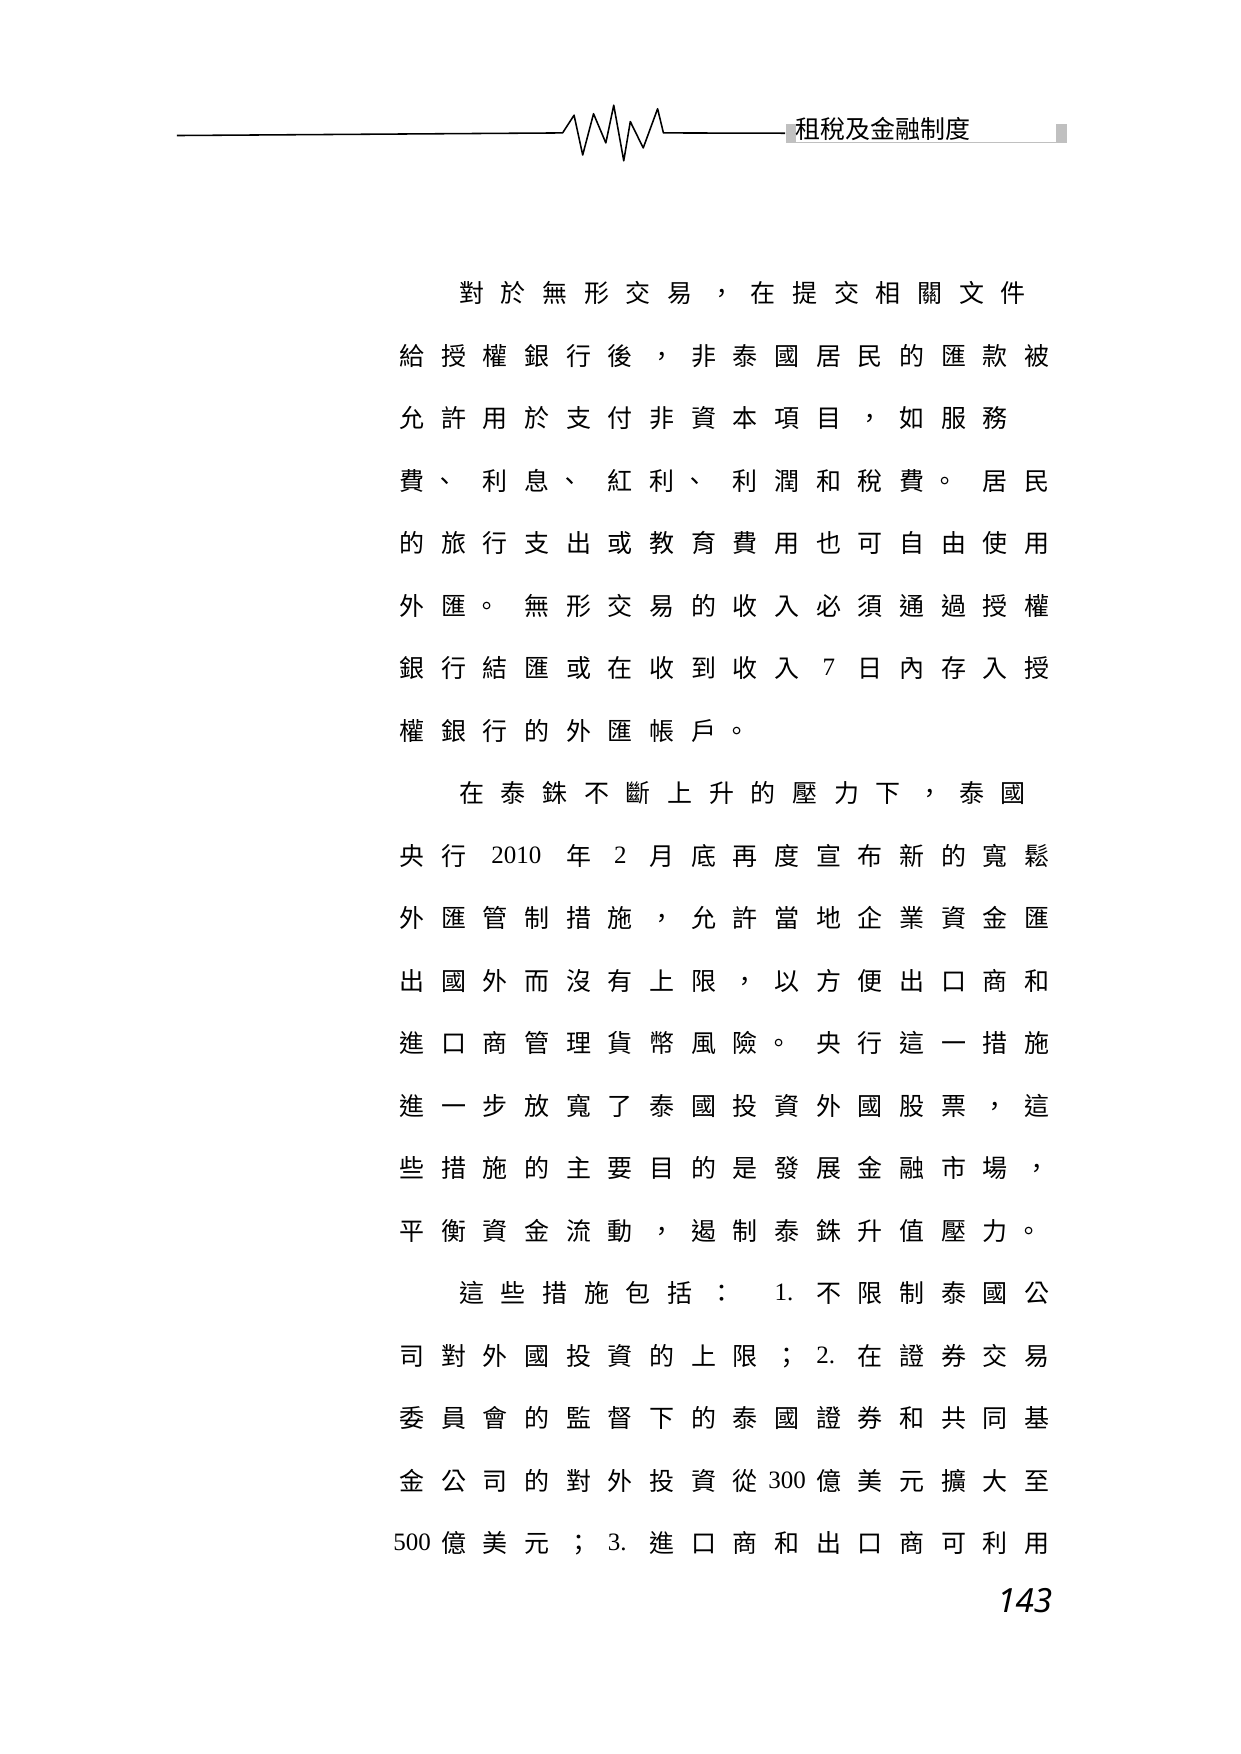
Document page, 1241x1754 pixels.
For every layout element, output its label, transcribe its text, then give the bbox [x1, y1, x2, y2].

text 對於無形交易，在提交相關文件給授權銀行後，非泰國居民的匯款被允許用於支付非資本項目，如服務費、利息、紅利、利潤和稅費。居民的旅行支出或教育費用也可自由使用外匯。無形交易的收入必須通過授權銀行結匯或在收到收入7日內存入授權銀行的外匯帳戶。 [306, 250, 1058, 750]
text 在泰銖不斷上升的壓力下，泰國央行2010年2月底再度宣布新的寬鬆外匯管制措施，允許當地企業資金匯出國外而沒有上限，以方便出口商和進口商管理貨幣風險。央行這一措施進一步放寬了泰國投資外國股票，這些措施的主要目的是發展金融市場，平衡資金流動，遏制泰銖升值壓力。 [306, 750, 1058, 1250]
text 這些措施包括：1. 不限制泰國公司對外國投資的上限；2. 在證券交易委員會的監督下的泰國證券和共同基金公司的對外投資從300億美元擴大至500億美元；3. 進口商和出口商可利用 [306, 1250, 1058, 1563]
